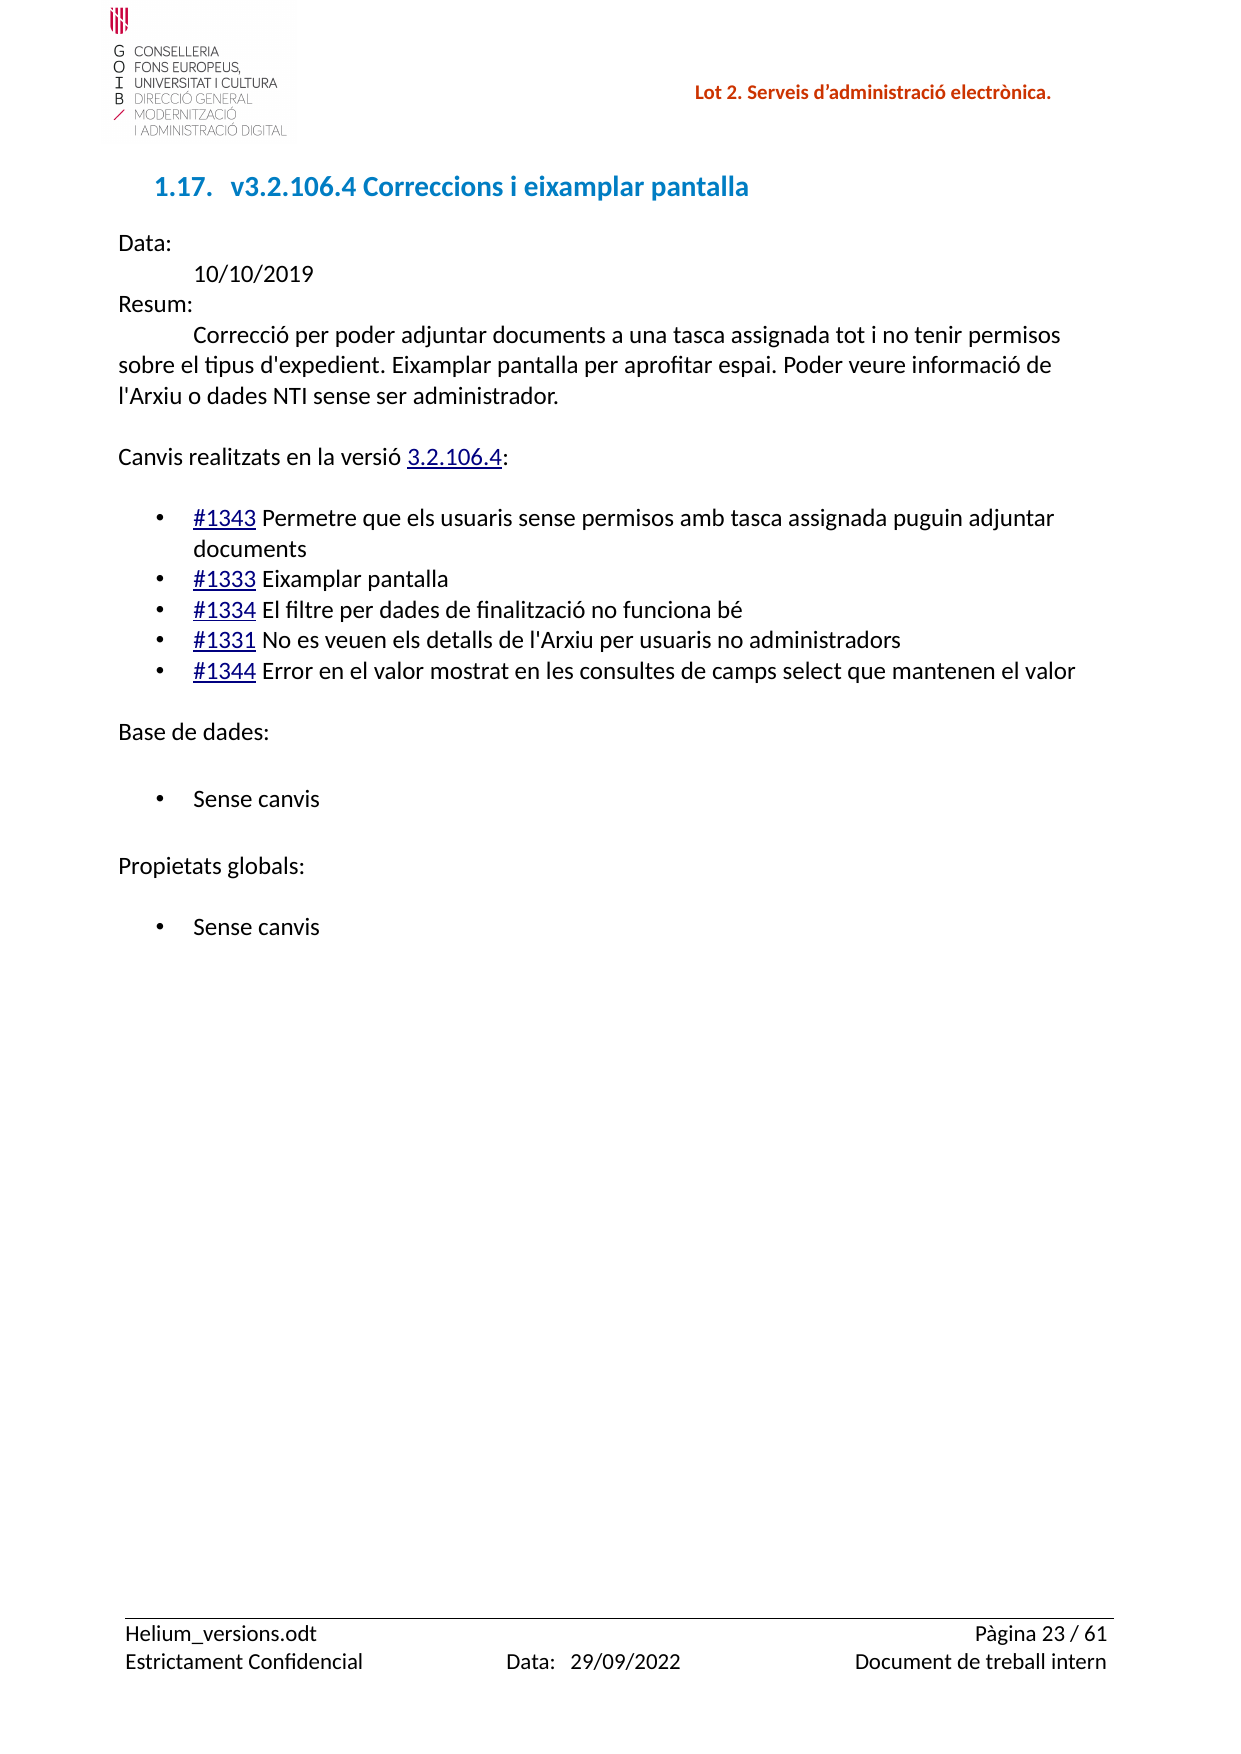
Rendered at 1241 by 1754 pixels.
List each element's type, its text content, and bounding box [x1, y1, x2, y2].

list #1343 Permetre que els usuaris sense permisos amb tasca assignada puguin adjuntar documents [156, 502, 1122, 563]
list #1344 Error en el valor mostrat en les consultes de camps select que mantenen el valor [156, 655, 1122, 685]
text Base de dades: [118, 716, 1122, 746]
text Data: [118, 228, 1122, 258]
list Sense canvis [156, 911, 1122, 941]
subtitle v3.2.106.4 Correccions i eixamplar pantalla [153, 168, 1122, 204]
text Resum: [118, 289, 1122, 319]
list #1331 No es veuen els detalls de l'Arxiu per usuaris no administradors [156, 624, 1122, 655]
text Propietats globals: [118, 850, 1122, 880]
text 10/10/2019 [118, 258, 1122, 289]
list #1333 Eixamplar pantalla [156, 563, 1122, 594]
text Correcció per poder adjuntar documents a una tasca assignada tot i no tenir permisos sobre el tipus d'expedient. Eixamplar pantalla per aprofitar espai. Poder veure informació de l'Arxiu o dades NTI sense ser administrador. [118, 319, 1122, 411]
list Sense canvis [156, 783, 1122, 813]
text Canvis realitzats en la versió 3.2.106.4: [118, 441, 1122, 472]
picture [100, 0, 297, 144]
list #1334 El filtre per dades de finalització no funciona bé [156, 594, 1122, 624]
